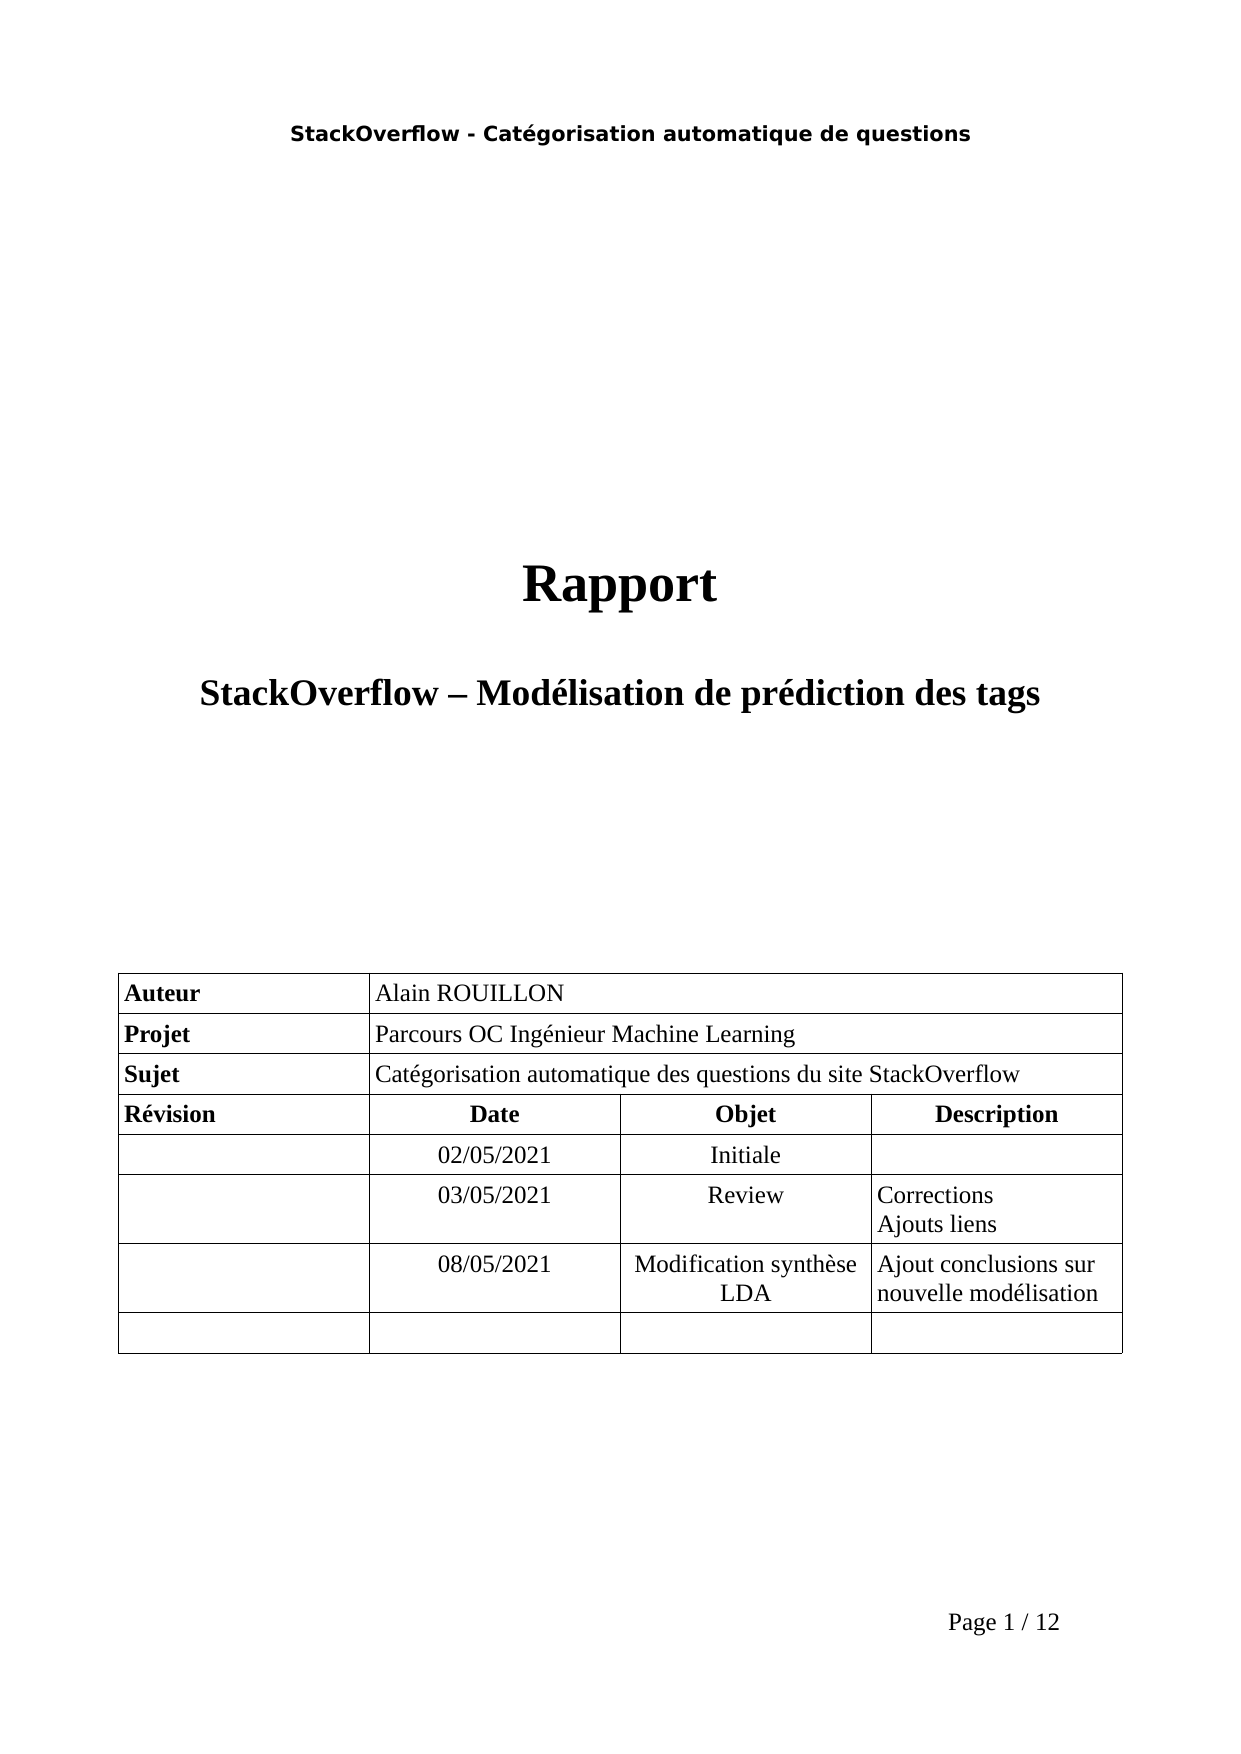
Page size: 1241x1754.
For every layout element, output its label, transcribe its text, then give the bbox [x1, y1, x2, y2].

table_cell Modification synthèse LDA [621, 1244, 871, 1312]
table_cell Initiale [621, 1135, 871, 1174]
table_cell [370, 1313, 620, 1353]
text Rapport [118, 551, 1122, 613]
table_cell Sujet [119, 1054, 369, 1093]
table_cell Review [621, 1175, 871, 1243]
table_header Auteur [119, 974, 369, 1013]
table_cell Projet [119, 1014, 369, 1053]
table_header Alain ROUILLON [370, 974, 1122, 1013]
table_cell [872, 1313, 1122, 1353]
table_cell 03/05/2021 [370, 1175, 620, 1243]
table_cell [119, 1313, 369, 1353]
table_cell [119, 1175, 369, 1243]
table_cell Objet [621, 1095, 871, 1134]
table_cell Catégorisation automatique des questions du site StackOverflow [370, 1054, 1122, 1093]
table_cell Corrections Ajouts liens [872, 1175, 1122, 1243]
table_cell [872, 1135, 1122, 1174]
table_cell 08/05/2021 [370, 1244, 620, 1312]
table_cell [621, 1313, 871, 1353]
table_cell [119, 1244, 369, 1312]
table_cell Révision [119, 1095, 369, 1134]
table_cell Parcours OC Ingénieur Machine Learning [370, 1014, 1122, 1053]
table_cell Ajout conclusions sur nouvelle modélisation [872, 1244, 1122, 1312]
table_cell 02/05/2021 [370, 1135, 620, 1174]
table_cell [119, 1135, 369, 1174]
table_cell Date [370, 1095, 620, 1134]
table_cell Description [872, 1095, 1122, 1134]
text StackOverflow – Modélisation de prédiction des tags [118, 671, 1122, 714]
